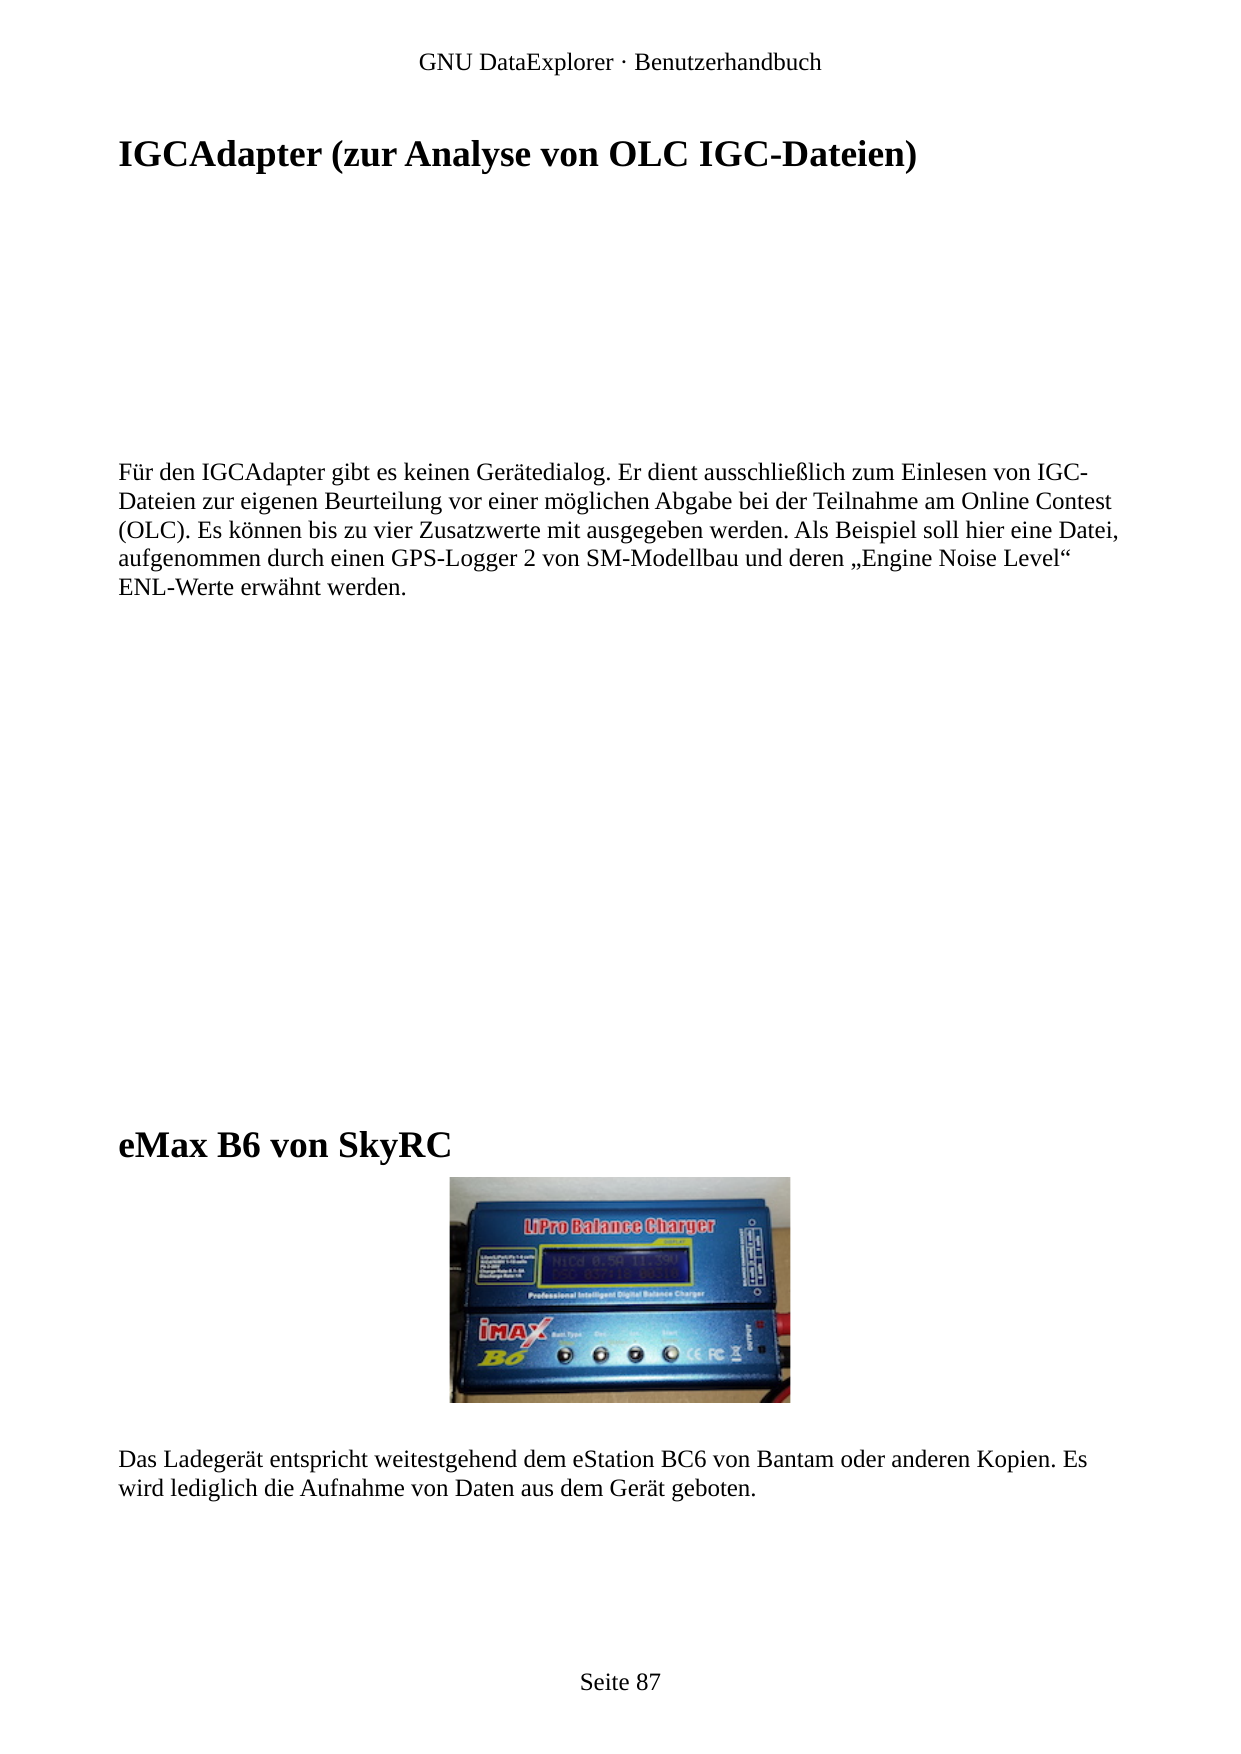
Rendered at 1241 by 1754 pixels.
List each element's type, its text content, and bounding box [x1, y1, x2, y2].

subtitle IGCAdapter (zur Analyse von OLC IGC-Dateien) [118, 131, 1122, 174]
picture [449, 1177, 791, 1403]
text Das Ladegerät entspricht weitestgehend dem eStation BC6 von Bantam oder anderen Kopien. Es wird lediglich die Aufnahme von Daten aus dem Gerät geboten. [118, 1444, 1122, 1502]
subtitle eMax B6 von SkyRC [118, 1122, 1122, 1165]
text Für den IGCAdapter gibt es keinen Gerätedialog. Er dient ausschließlich zum Einlesen von IGC-Dateien zur eigenen Beurteilung vor einer möglichen Abgabe bei der Teilnahme am Online Contest (OLC). Es können bis zu vier Zusatzwerte mit ausgegeben werden. Als Beispiel soll hier eine Datei, aufgenommen durch einen GPS-Logger 2 von SM-Modellbau und deren „Engine Noise Level“ ENL-Werte erwähnt werden. [118, 457, 1122, 601]
